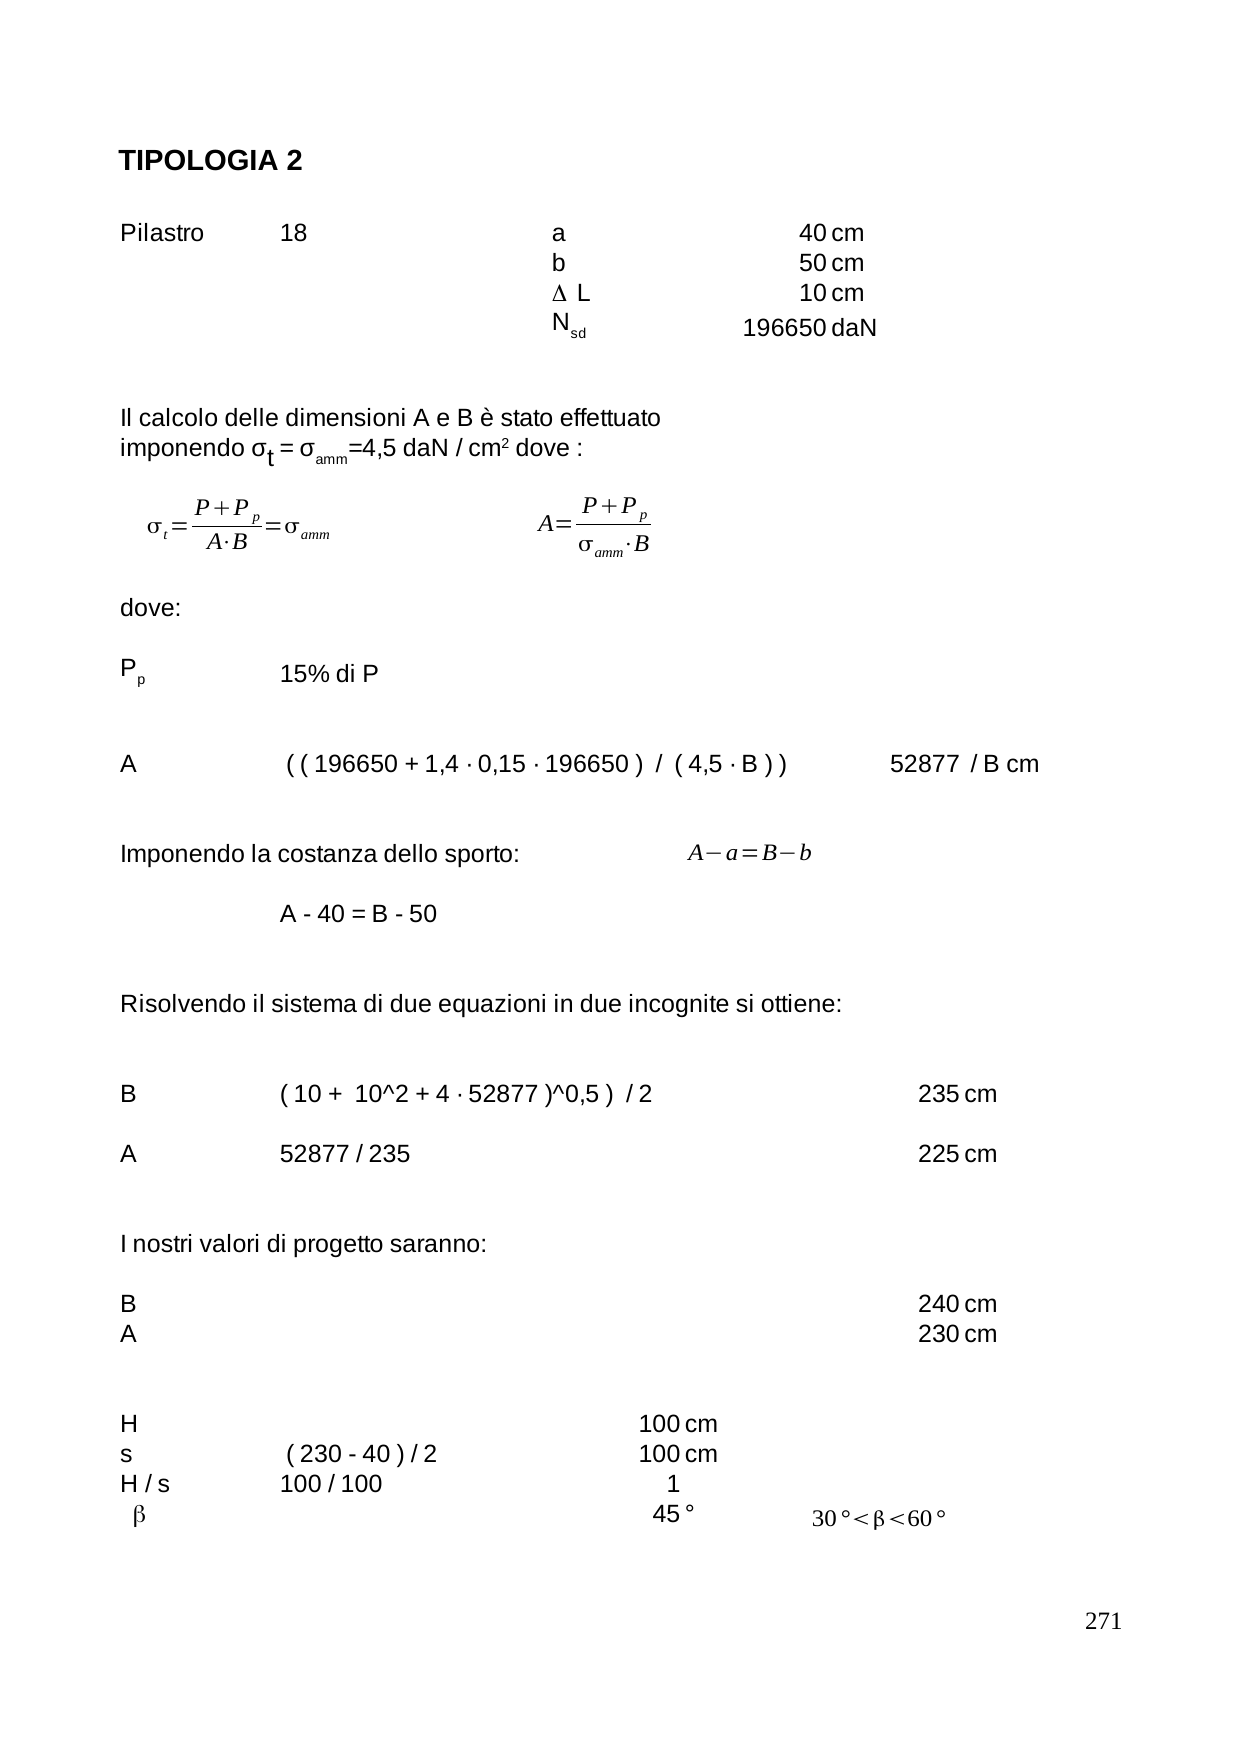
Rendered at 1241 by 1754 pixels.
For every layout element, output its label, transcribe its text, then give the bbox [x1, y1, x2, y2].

subtitle TIPOLOGIA 2 [118, 143, 1122, 177]
